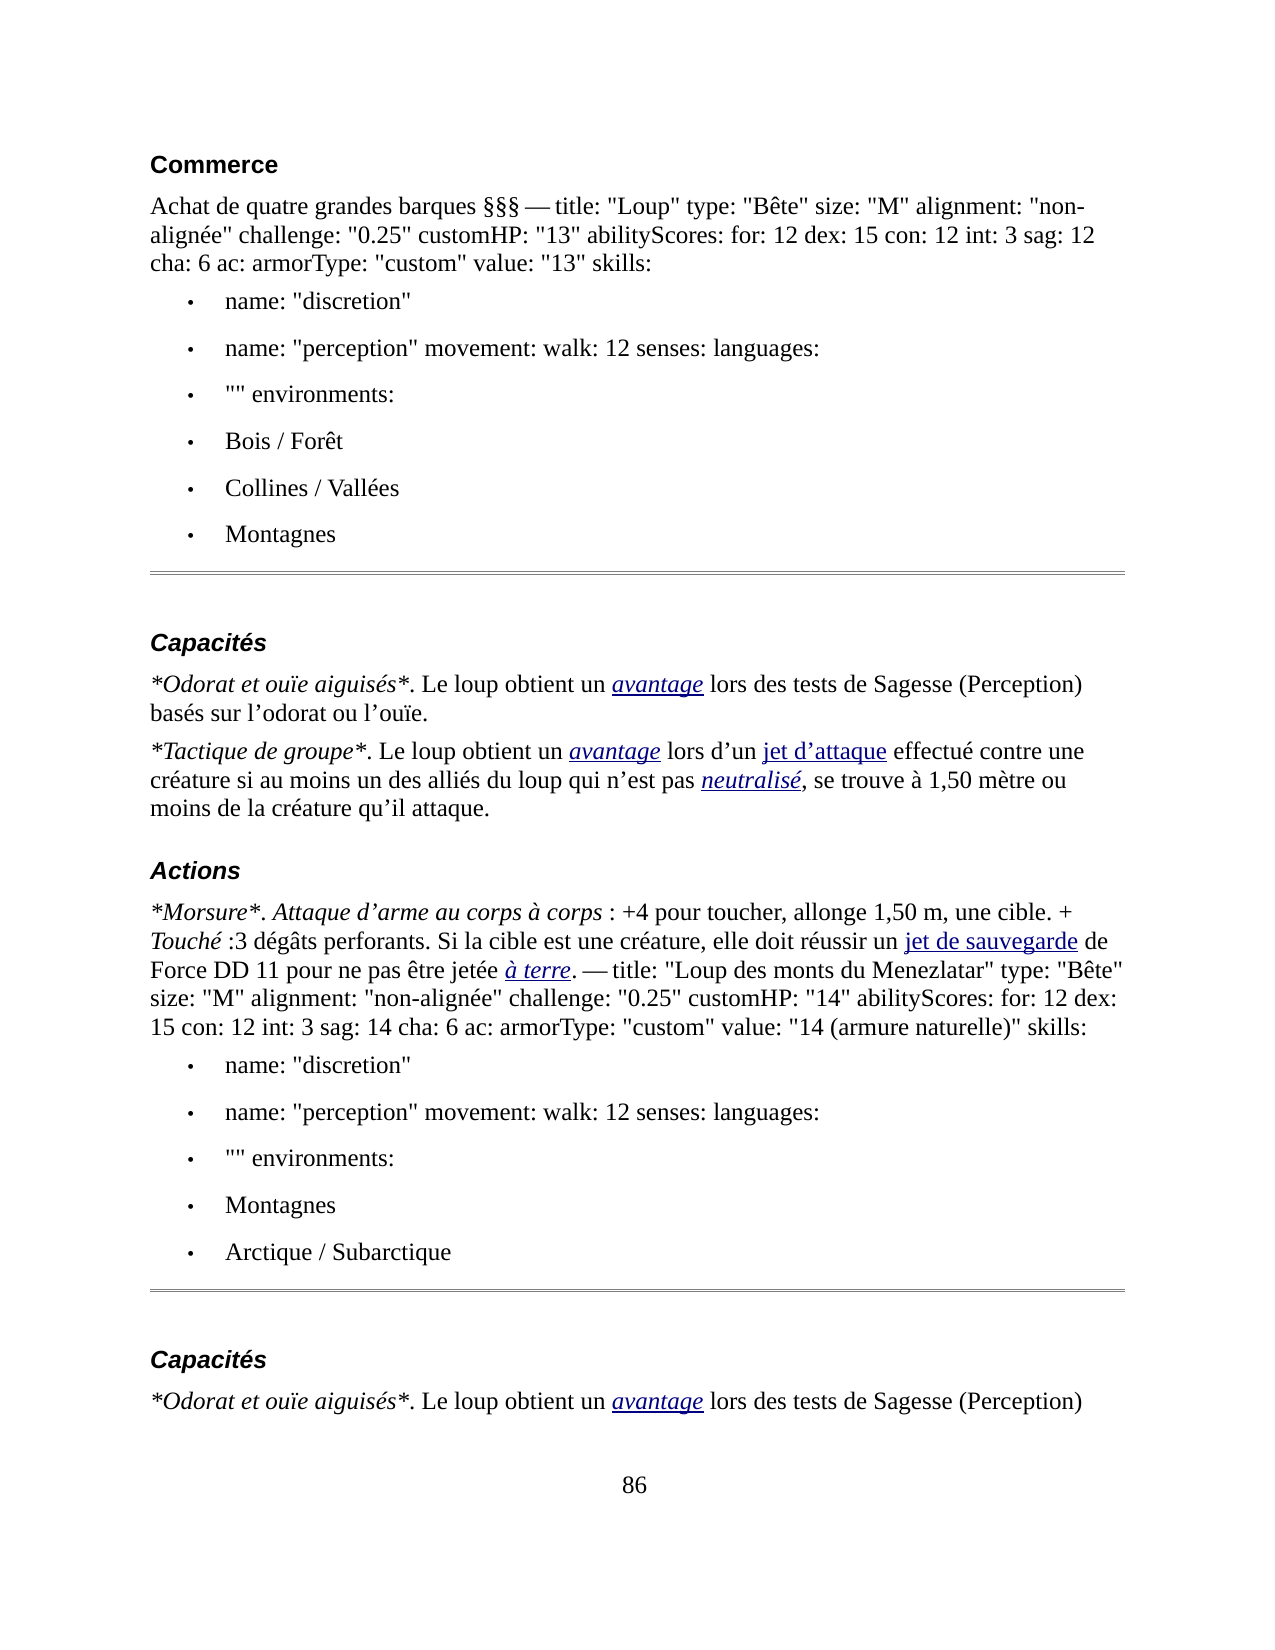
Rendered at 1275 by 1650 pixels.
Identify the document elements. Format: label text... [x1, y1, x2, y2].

text *Morsure*. Attaque d’arme au corps à corps : +4 pour toucher, allonge 1,50 m, une cible. + Touché :3 dégâts perforants. Si la cible est une créature, elle doit réussir un jet de sauvegarde de Force DD 11 pour ne pas être jetée à terre. — title: "Loup des monts du Menezlatar" type: "Bête" size: "M" alignment: "non-alignée" challenge: "0.25" customHP: "14" abilityScores: for: 12 dex: 15 con: 12 int: 3 sag: 14 cha: 6 ac: armorType: "custom" value: "14 (armure naturelle)" skills: [150, 897, 1125, 1041]
list name: "discretion" [187, 1050, 1125, 1079]
list Montagnes [187, 519, 1125, 548]
list Arctique / Subarctique [187, 1237, 1125, 1265]
list name: "perception" movement: walk: 12 senses: languages: [187, 1097, 1125, 1125]
subtitle Capacités [150, 628, 1125, 657]
text *Odorat et ouïe aiguisés*. Le loup obtient un avantage lors des tests de Sagesse (Perception) [150, 1386, 1125, 1415]
list name: "perception" movement: walk: 12 senses: languages: [187, 333, 1125, 362]
subtitle Actions [150, 856, 1125, 885]
list "" environments: [187, 1143, 1125, 1172]
list "" environments: [187, 379, 1125, 408]
text *Tactique de groupe*. Le loup obtient un avantage lors d’un jet d’attaque effectué contre une créature si au moins un des alliés du loup qui n’est pas neutralisé, se trouve à 1,50 mètre ou moins de la créature qu’il attaque. [150, 736, 1125, 822]
subtitle Capacités [150, 1345, 1125, 1374]
subtitle Commerce [150, 150, 1125, 178]
text *Odorat et ouïe aiguisés*. Le loup obtient un avantage lors des tests de Sagesse (Perception) basés sur l’odorat ou l’ouïe. [150, 669, 1125, 727]
list Bois / Forêt [187, 426, 1125, 455]
text Achat de quatre grandes barques §§§ — title: "Loup" type: "Bête" size: "M" alignment: "non-alignée" challenge: "0.25" customHP: "13" abilityScores: for: 12 dex: 15 con: 12 int: 3 sag: 12 cha: 6 ac: armorType: "custom" value: "13" skills: [150, 191, 1125, 277]
list Montagnes [187, 1190, 1125, 1219]
list name: "discretion" [187, 286, 1125, 315]
list Collines / Vallées [187, 473, 1125, 502]
